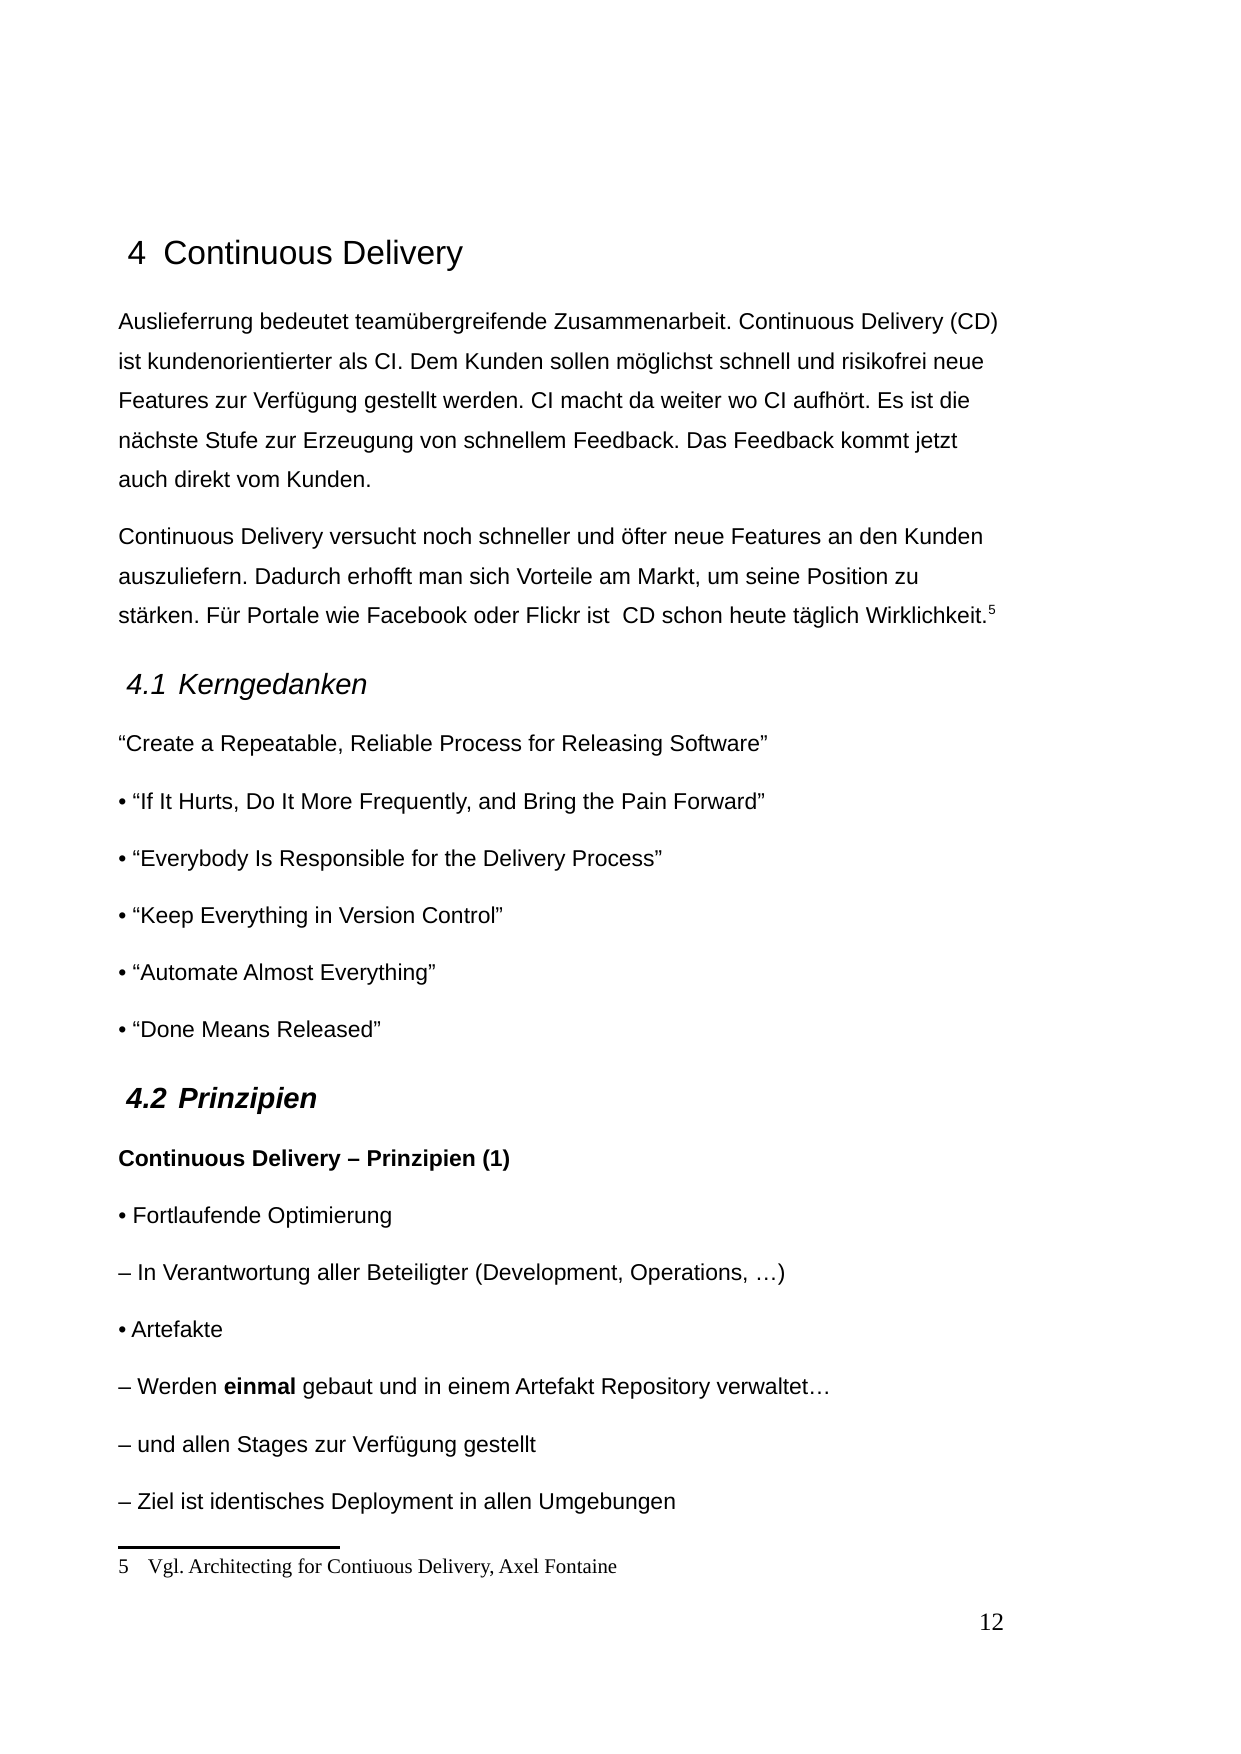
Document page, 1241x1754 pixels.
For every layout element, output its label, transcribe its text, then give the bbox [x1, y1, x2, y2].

subtitle Continuous Delivery [118, 232, 1004, 271]
text • Fortlaufende Optimierung [118, 1202, 1004, 1228]
text – und allen Stages zur Verfügung gestellt [118, 1431, 1004, 1457]
text – Ziel ist identisches Deployment in allen Umgebungen [118, 1488, 1004, 1514]
text “Create a Repeatable, Reliable Process for Releasing Software” [118, 730, 1004, 757]
text Auslieferrung bedeutet teamübergreifende Zusammenarbeit. Continuous Delivery (CD) ist kundenorientierter als CI. Dem Kunden sollen möglichst schnell und risikofrei neue Features zur Verfügung gestellt werden. CI macht da weiter wo CI aufhört. Es ist die nächste Stufe zur Erzeugung von schnellem Feedback. Das Feedback kommt jetzt auch direkt vom Kunden. [118, 308, 1004, 492]
text Vgl. Architecting for Contiuous Delivery, Axel Fontaine [118, 1553, 1004, 1578]
text • “Everybody Is Responsible for the Delivery Process” [118, 845, 1004, 871]
text • “Automate Almost Everything” [118, 959, 1004, 986]
text Continuous Delivery – Prinzipien (1) [118, 1144, 1004, 1171]
text • “Done Means Released” [118, 1016, 1004, 1043]
text • Artefakte [118, 1316, 1004, 1342]
text Continuous Delivery versucht noch schneller und öfter neue Features an den Kunden auszuliefern. Dadurch erhofft man sich Vorteile am Markt, um seine Position zu stärken. Für Portale wie Facebook oder Flickr ist CD schon heute täglich Wirklichkeit. [118, 523, 1004, 628]
subtitle Kerngedanken [118, 667, 1004, 700]
subtitle Prinzipien [118, 1081, 1004, 1114]
text – In Verantwortung aller Beteiligter (Development, Operations, …) [118, 1259, 1004, 1285]
text – Werden einmal gebaut und in einem Artefakt Repository verwaltet… [118, 1373, 1004, 1400]
text • “If It Hurts, Do It More Frequently, and Bring the Pain Forward” [118, 788, 1004, 814]
text • “Keep Everything in Version Control” [118, 902, 1004, 928]
